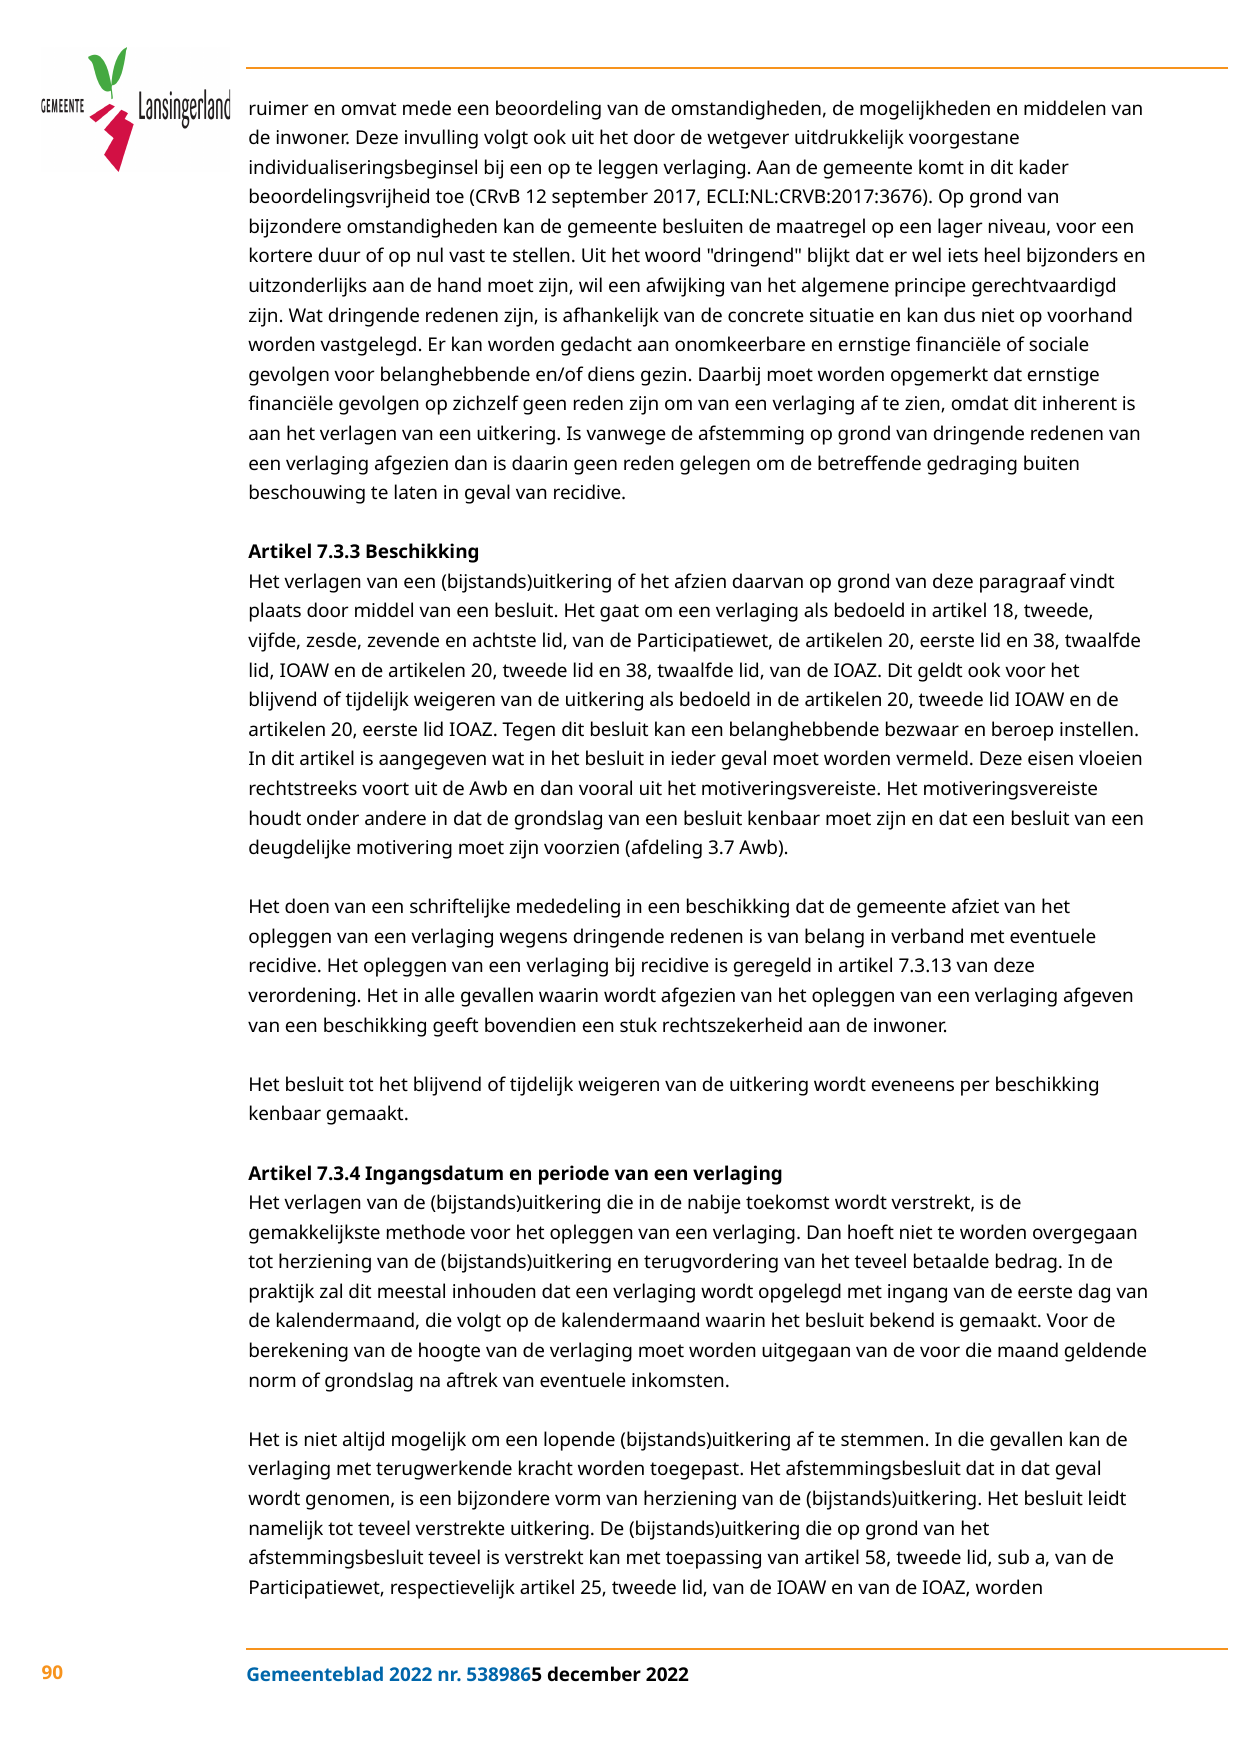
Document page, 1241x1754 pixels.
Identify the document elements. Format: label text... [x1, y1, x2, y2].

text Artikel 7.3.3 Beschikking [248, 538, 1152, 564]
picture [41, 47, 231, 172]
text Het verlagen van een (bijstands)uitkering of het afzien daarvan op grond van deze paragraaf vindt plaats door middel van een besluit. Het gaat om een verlaging als bedoeld in artikel 18, tweede, vijfde, zesde, zevende en achtste lid, van de Participatiewet, de artikelen 20, eerste lid en 38, twaalfde lid, IOAW en de artikelen 20, tweede lid en 38, twaalfde lid, van de IOAZ. Dit geldt ook voor het blijvend of tijdelijk weigeren van de uitkering als bedoeld in de artikelen 20, tweede lid IOAW en de artikelen 20, eerste lid IOAZ. Tegen dit besluit kan een belanghebbende bezwaar en beroep instellen. In dit artikel is aangegeven wat in het besluit in ieder geval moet worden vermeld. Deze eisen vloeien rechtstreeks voort uit de Awb en dan vooral uit het motiveringsvereiste. Het motiveringsvereiste houdt onder andere in dat de grondslag van een besluit kenbaar moet zijn en dat een besluit van een deugdelijke motivering moet zijn voorzien (afdeling 3.7 Awb). [248, 568, 1152, 860]
text Het is niet altijd mogelijk om een lopende (bijstands)uitkering af te stemmen. In die gevallen kan de verlaging met terugwerkende kracht worden toegepast. Het afstemmingsbesluit dat in dat geval wordt genomen, is een bijzondere vorm van herziening van de (bijstands)uitkering. Het besluit leidt namelijk tot teveel verstrekte uitkering. De (bijstands)uitkering die op grond van het afstemmingsbesluit teveel is verstrekt kan met toepassing van artikel 58, tweede lid, sub a, van de Participatiewet, respectievelijk artikel 25, tweede lid, van de IOAW en van de IOAZ, worden [248, 1426, 1152, 1600]
text ruimer en omvat mede een beoordeling van de omstandigheden, de mogelijkheden en middelen van de inwoner. Deze invulling volgt ook uit het door de wetgever uitdrukkelijk voorgestane individualiseringsbeginsel bij een op te leggen verlaging. Aan de gemeente komt in dit kader beoordelingsvrijheid toe (CRvB 12 september 2017, ECLI:NL:CRVB:2017:3676). Op grond van bijzondere omstandigheden kan de gemeente besluiten de maatregel op een lager niveau, voor een kortere duur of op nul vast te stellen. Uit het woord "dringend" blijkt dat er wel iets heel bijzonders en uitzonderlijks aan de hand moet zijn, wil een afwijking van het algemene principe gerechtvaardigd zijn. Wat dringende redenen zijn, is afhankelijk van de concrete situatie en kan dus niet op voorhand worden vastgelegd. Er kan worden gedacht aan onomkeerbare en ernstige financiële of sociale gevolgen voor belanghebbende en/of diens gezin. Daarbij moet worden opgemerkt dat ernstige financiële gevolgen op zichzelf geen reden zijn om van een verlaging af te zien, omdat dit inherent is aan het verlagen van een uitkering. Is vanwege de afstemming op grond van dringende redenen van een verlaging afgezien dan is daarin geen reden gelegen om de betreffende gedraging buiten beschouwing te laten in geval van recidive. [248, 95, 1152, 505]
text Het doen van een schriftelijke mededeling in een beschikking dat de gemeente afziet van het opleggen van een verlaging wegens dringende redenen is van belang in verband met eventuele recidive. Het opleggen van een verlaging bij recidive is geregeld in artikel 7.3.13 van deze verordening. Het in alle gevallen waarin wordt afgezien van het opleggen van een verlaging afgeven van een beschikking geeft bovendien een stuk rechtszekerheid aan de inwoner. [248, 893, 1152, 1038]
text Het verlagen van de (bijstands)uitkering die in de nabije toekomst wordt verstrekt, is de gemakkelijkste methode voor het opleggen van een verlaging. Dan hoeft niet te worden overgegaan tot herziening van de (bijstands)uitkering en terugvordering van het teveel betaalde bedrag. In de praktijk zal dit meestal inhouden dat een verlaging wordt opgelegd met ingang van de eerste dag van de kalendermaand, die volgt op de kalendermaand waarin het besluit bekend is gemaakt. Voor de berekening van de hoogte van de verlaging moet worden uitgegaan van de voor die maand geldende norm of grondslag na aftrek van eventuele inkomsten. [248, 1189, 1152, 1393]
text Het besluit tot het blijvend of tijdelijk weigeren van de uitkering wordt eveneens per beschikking kenbaar gemaakt. [248, 1071, 1152, 1126]
text Artikel 7.3.4 Ingangsdatum en periode van een verlaging [248, 1160, 1152, 1186]
